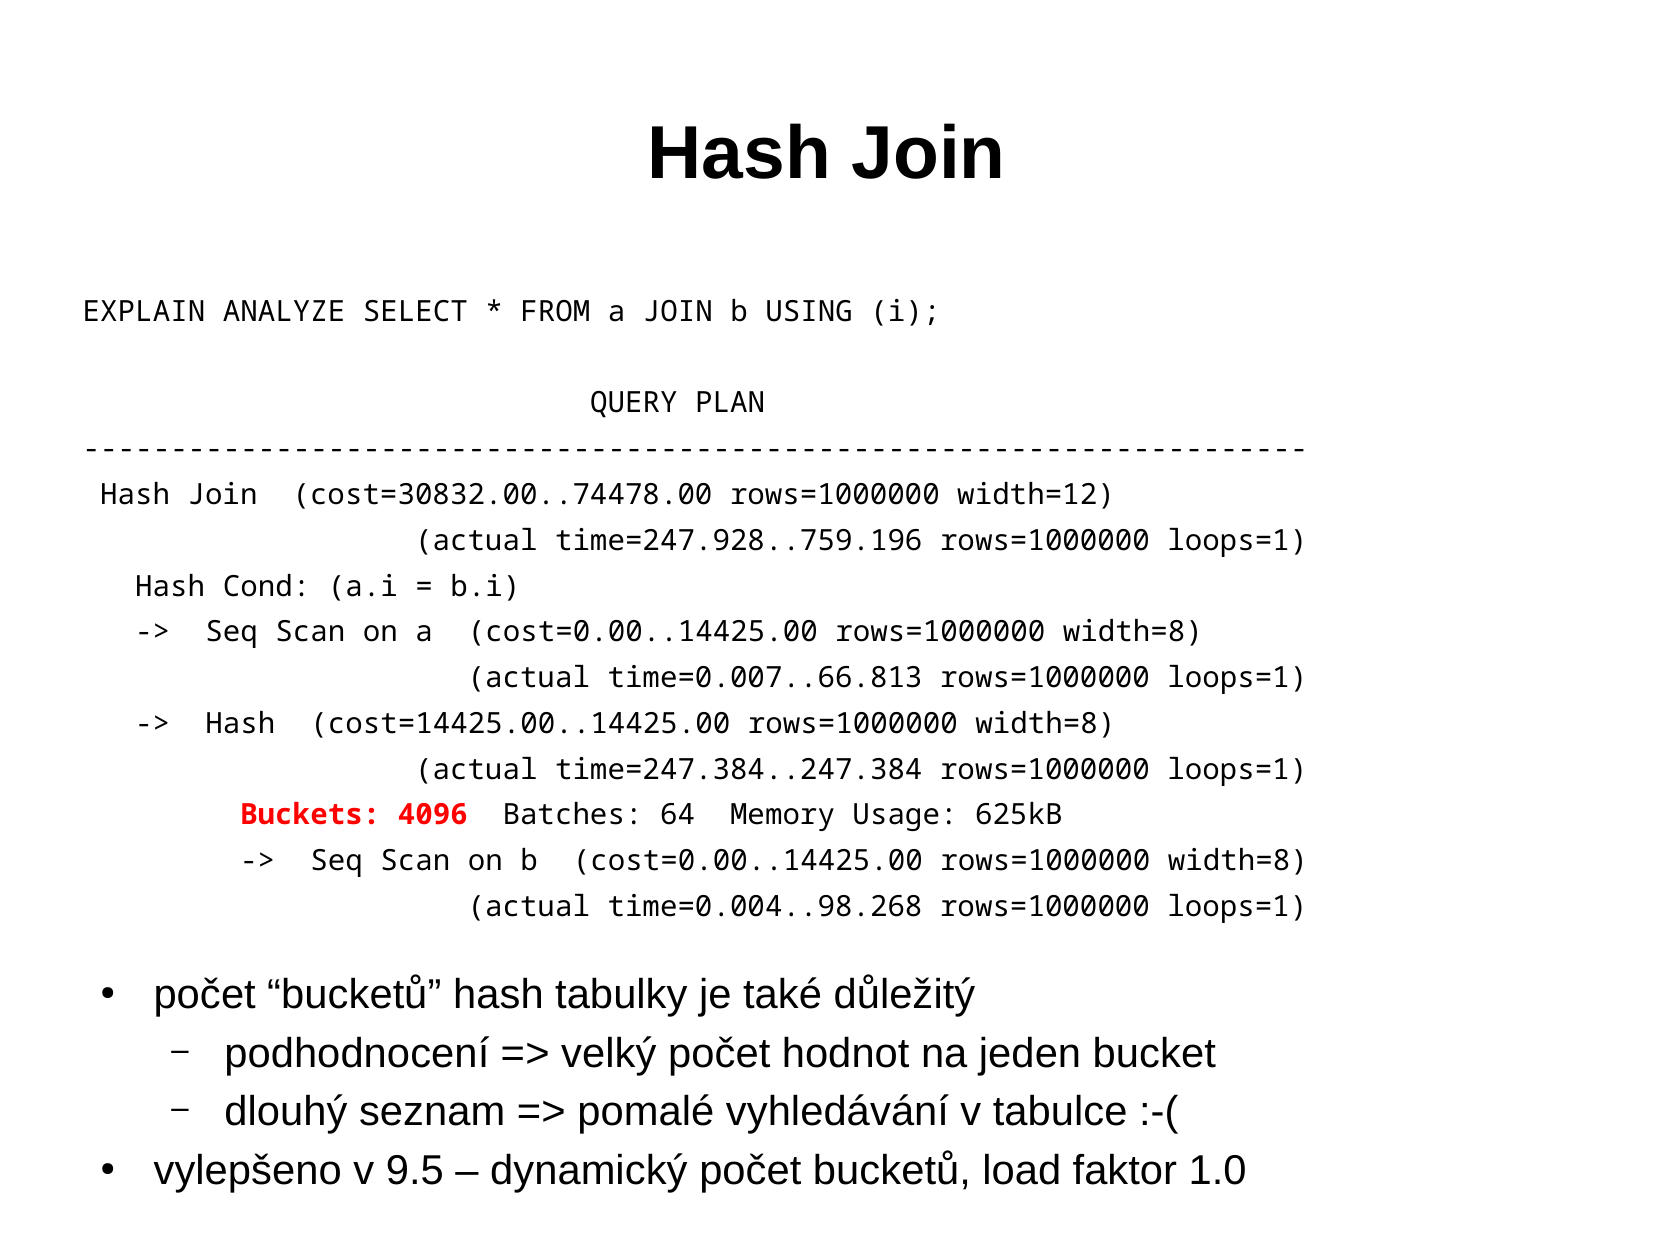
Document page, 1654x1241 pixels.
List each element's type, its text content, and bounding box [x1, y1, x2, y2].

title Hash Join [82, 49, 1571, 257]
list EXPLAIN ANALYZE SELECT * FROM a JOIN b USING (i); QUERY PLAN ---------------------------------------------------------------------- Hash Join (cost=30832.00..74478.00 rows=1000000 width=12) (actual time=247.928..759.196 rows=1000000 loops=1) Hash Cond: (a.i = b.i) -> Seq Scan on a (cost=0.00..14425.00 rows=1000000 width=8) (actual time=0.007..66.813 rows=1000000 loops=1) -> Hash (cost=14425.00..14425.00 rows=1000000 width=8) (actual time=247.384..247.384 rows=1000000 loops=1) Buckets: 4096 Batches: 64 Memory Usage: 625kB -> Seq Scan on b (cost=0.00..14425.00 rows=1000000 width=8) (actual time=0.004..98.268 rows=1000000 loops=1) počet “bucketů” hash tabulky je také důležitý podhodnocení => velký počet hodnot na jeden bucket dlouhý seznam => pomalé vyhledávání v tabulce :-( vylepšeno v 9.5 – dynamický počet bucketů, load faktor 1.0 [82, 290, 1538, 1171]
